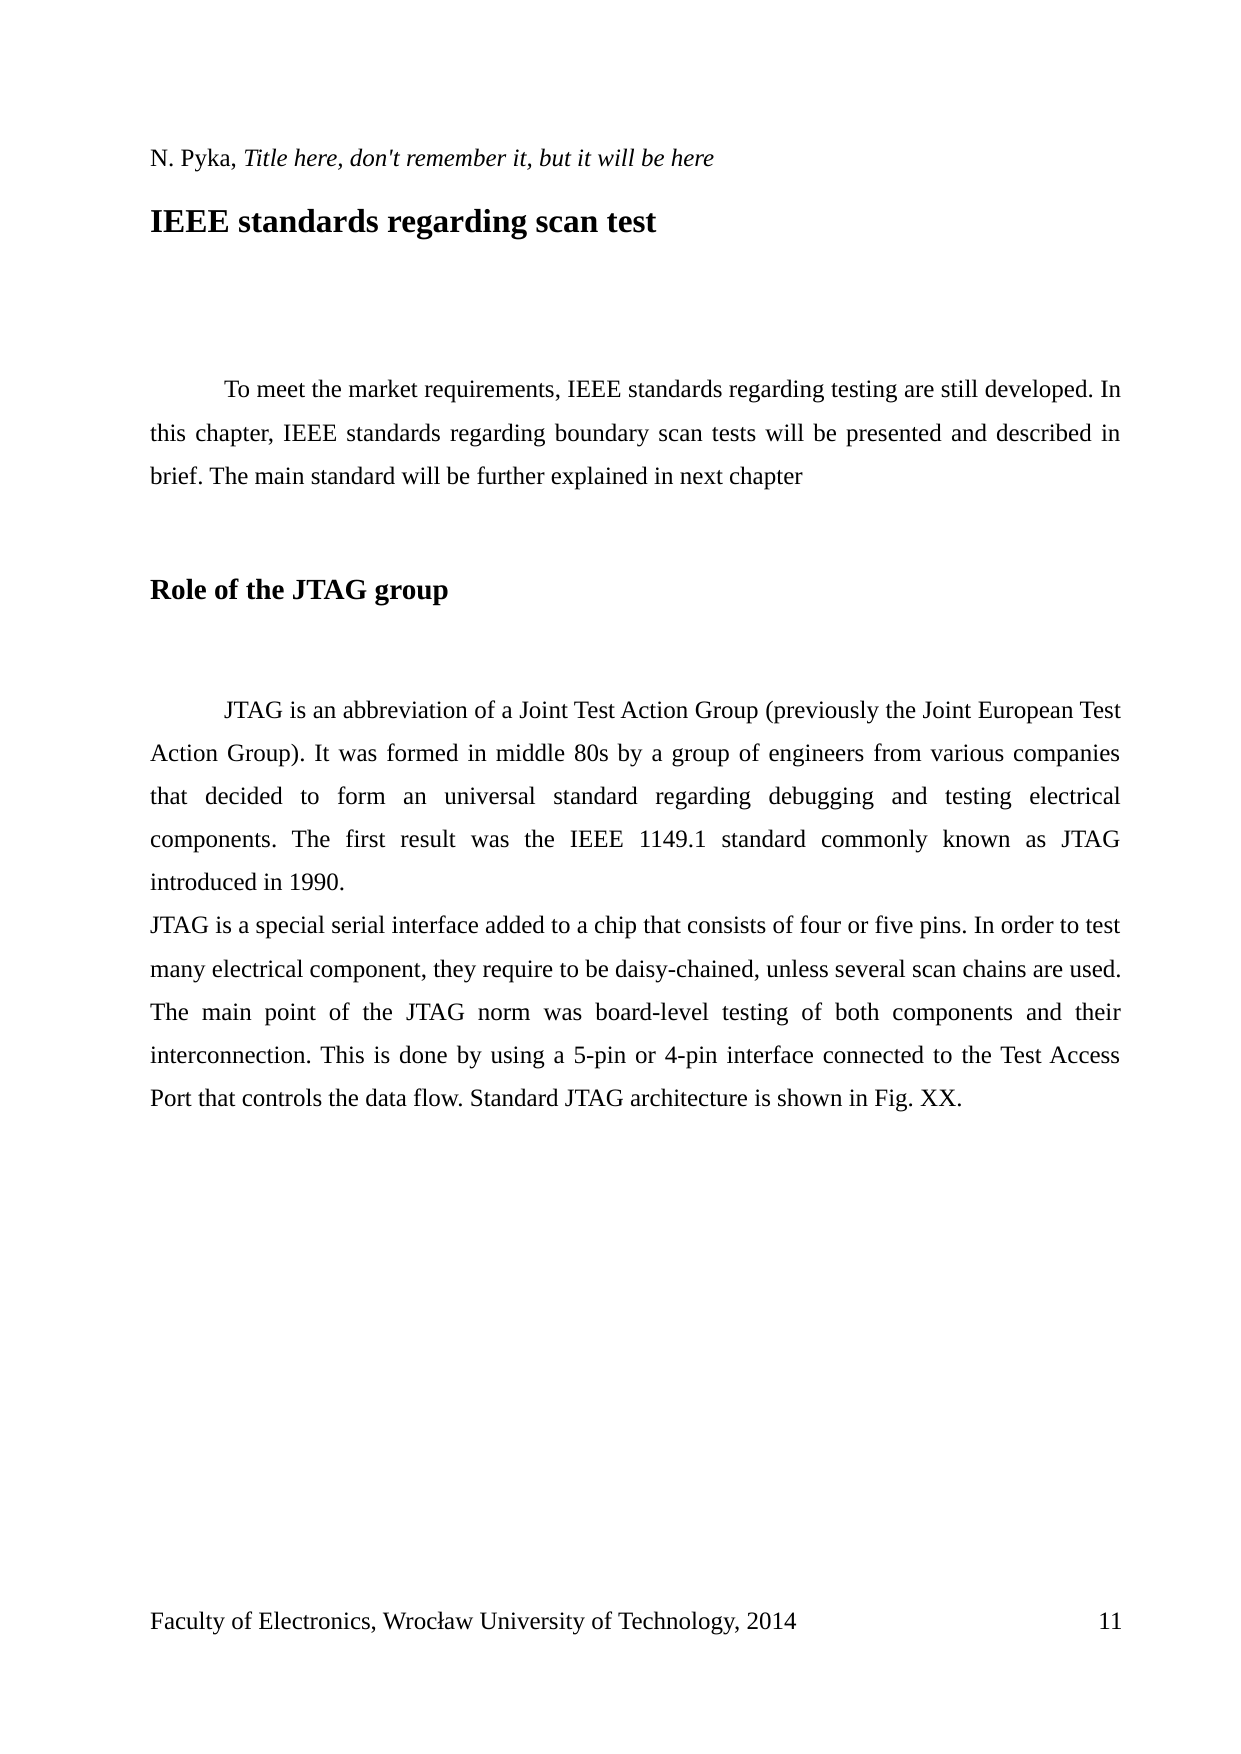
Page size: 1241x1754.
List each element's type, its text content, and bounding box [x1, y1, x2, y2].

subtitle IEEE standards regarding scan test [150, 201, 1122, 240]
text JTAG is an abbreviation of a Joint Test Action Group (previously the Joint European Test Action Group). It was formed in middle 80s by a group of engineers from various companies that decided to form an universal standard regarding debugging and testing electrical components. The first result was the IEEE 1149.1 standard commonly known as JTAG introduced in 1990. [150, 695, 1122, 896]
text JTAG is a special serial interface added to a chip that consists of four or five pins. In order to test many electrical component, they require to be daisy-chained, unless several scan chains are used. The main point of the JTAG norm was board-level testing of both components and their interconnection. This is done by using a 5-pin or 4-pin interface connected to the Test Access Port that controls the data flow. Standard JTAG architecture is shown in Fig. XX. [150, 911, 1122, 1112]
subtitle Role of the JTAG group [150, 572, 1122, 606]
text To meet the market requirements, IEEE standards regarding testing are still developed. In this chapter, IEEE standards regarding boundary scan tests will be presented and described in brief. The main standard will be further explained in next chapter [150, 374, 1122, 489]
